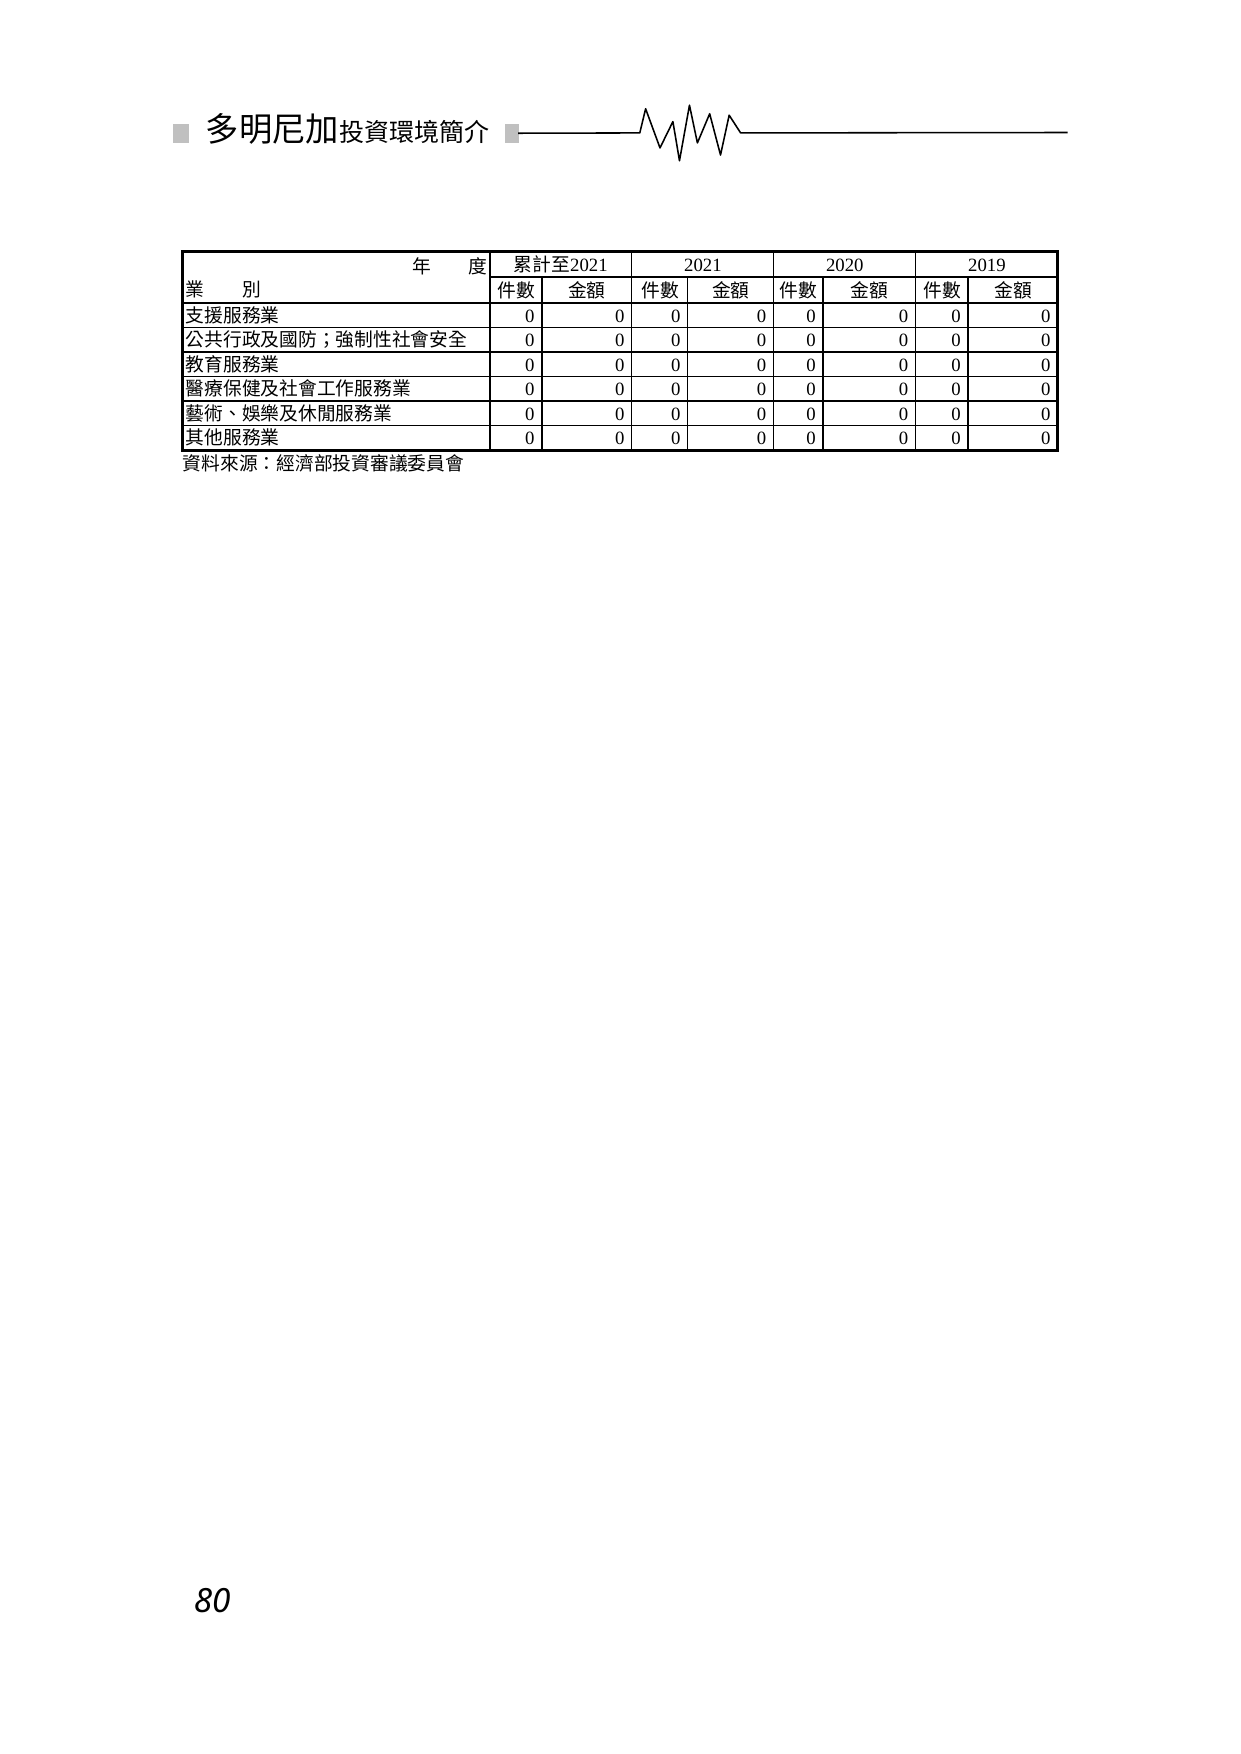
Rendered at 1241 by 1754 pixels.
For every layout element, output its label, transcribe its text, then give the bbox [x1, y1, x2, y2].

table_cell 0 [688, 353, 773, 376]
table_cell 0 [824, 402, 915, 425]
text 資料來源：經濟部投資審議委員會 [183, 452, 1058, 475]
table_cell 公共行政及國防；強制性社會安全 [184, 328, 489, 351]
table_cell 藝術、娛樂及休閒服務業 [184, 402, 489, 425]
table_cell 0 [969, 402, 1056, 425]
table_cell 金額 [824, 278, 915, 302]
table_cell 件數 [916, 278, 967, 302]
table_cell 件數 [774, 278, 822, 302]
table_cell 其他服務業 [184, 426, 489, 449]
table_cell 0 [774, 328, 822, 351]
table_header 2020 [774, 253, 915, 276]
table_cell 0 [543, 377, 631, 400]
table_cell 0 [916, 426, 967, 449]
table_cell 金額 [688, 278, 773, 302]
table_cell 金額 [543, 278, 631, 302]
table_cell 0 [491, 328, 541, 351]
table_cell 件數 [632, 278, 687, 302]
table_cell 0 [632, 426, 687, 449]
table_cell 0 [543, 353, 631, 376]
table_cell 0 [824, 304, 915, 327]
table_cell 0 [491, 377, 541, 400]
table_cell 0 [774, 377, 822, 400]
table_cell 0 [543, 304, 631, 327]
table_cell 0 [491, 426, 541, 449]
table_cell 0 [916, 353, 967, 376]
table_cell 0 [688, 377, 773, 400]
table_cell 0 [774, 304, 822, 327]
table_cell 0 [969, 426, 1056, 449]
table_cell 0 [824, 377, 915, 400]
table_cell 0 [632, 377, 687, 400]
table_cell 0 [916, 304, 967, 327]
table_cell 0 [543, 402, 631, 425]
table_cell 0 [543, 426, 631, 449]
table_cell 件數 [491, 278, 541, 302]
table_header 累計至2021 [491, 253, 631, 276]
table_header 2019 [916, 253, 1056, 276]
table_cell 0 [688, 426, 773, 449]
table_cell 0 [774, 353, 822, 376]
table_cell 0 [774, 402, 822, 425]
table_cell 0 [824, 353, 915, 376]
table_header 2021 [632, 253, 773, 276]
table_cell 0 [774, 426, 822, 449]
table_cell 0 [688, 304, 773, 327]
table_cell 0 [632, 353, 687, 376]
table_cell 0 [688, 328, 773, 351]
table_cell 0 [824, 328, 915, 351]
table_cell 0 [632, 402, 687, 425]
table_cell 0 [491, 402, 541, 425]
table_cell 0 [632, 328, 687, 351]
table_cell 0 [491, 304, 541, 327]
table_cell 教育服務業 [184, 353, 489, 376]
table_cell 0 [969, 328, 1056, 351]
table_cell 0 [969, 304, 1056, 327]
table_cell 0 [916, 377, 967, 400]
table_cell 支援服務業 [184, 304, 489, 327]
table_cell 金額 [969, 278, 1056, 302]
table_cell 0 [969, 353, 1056, 376]
table_cell 0 [969, 377, 1056, 400]
table_cell 0 [916, 402, 967, 425]
table_cell 0 [543, 328, 631, 351]
table_cell 醫療保健及社會工作服務業 [184, 377, 489, 400]
table_cell 0 [916, 328, 967, 351]
table_cell 0 [632, 304, 687, 327]
table_cell 0 [824, 426, 915, 449]
table_cell 0 [491, 353, 541, 376]
table_header 年 度 業 別 [184, 253, 489, 302]
table_cell 0 [688, 402, 773, 425]
